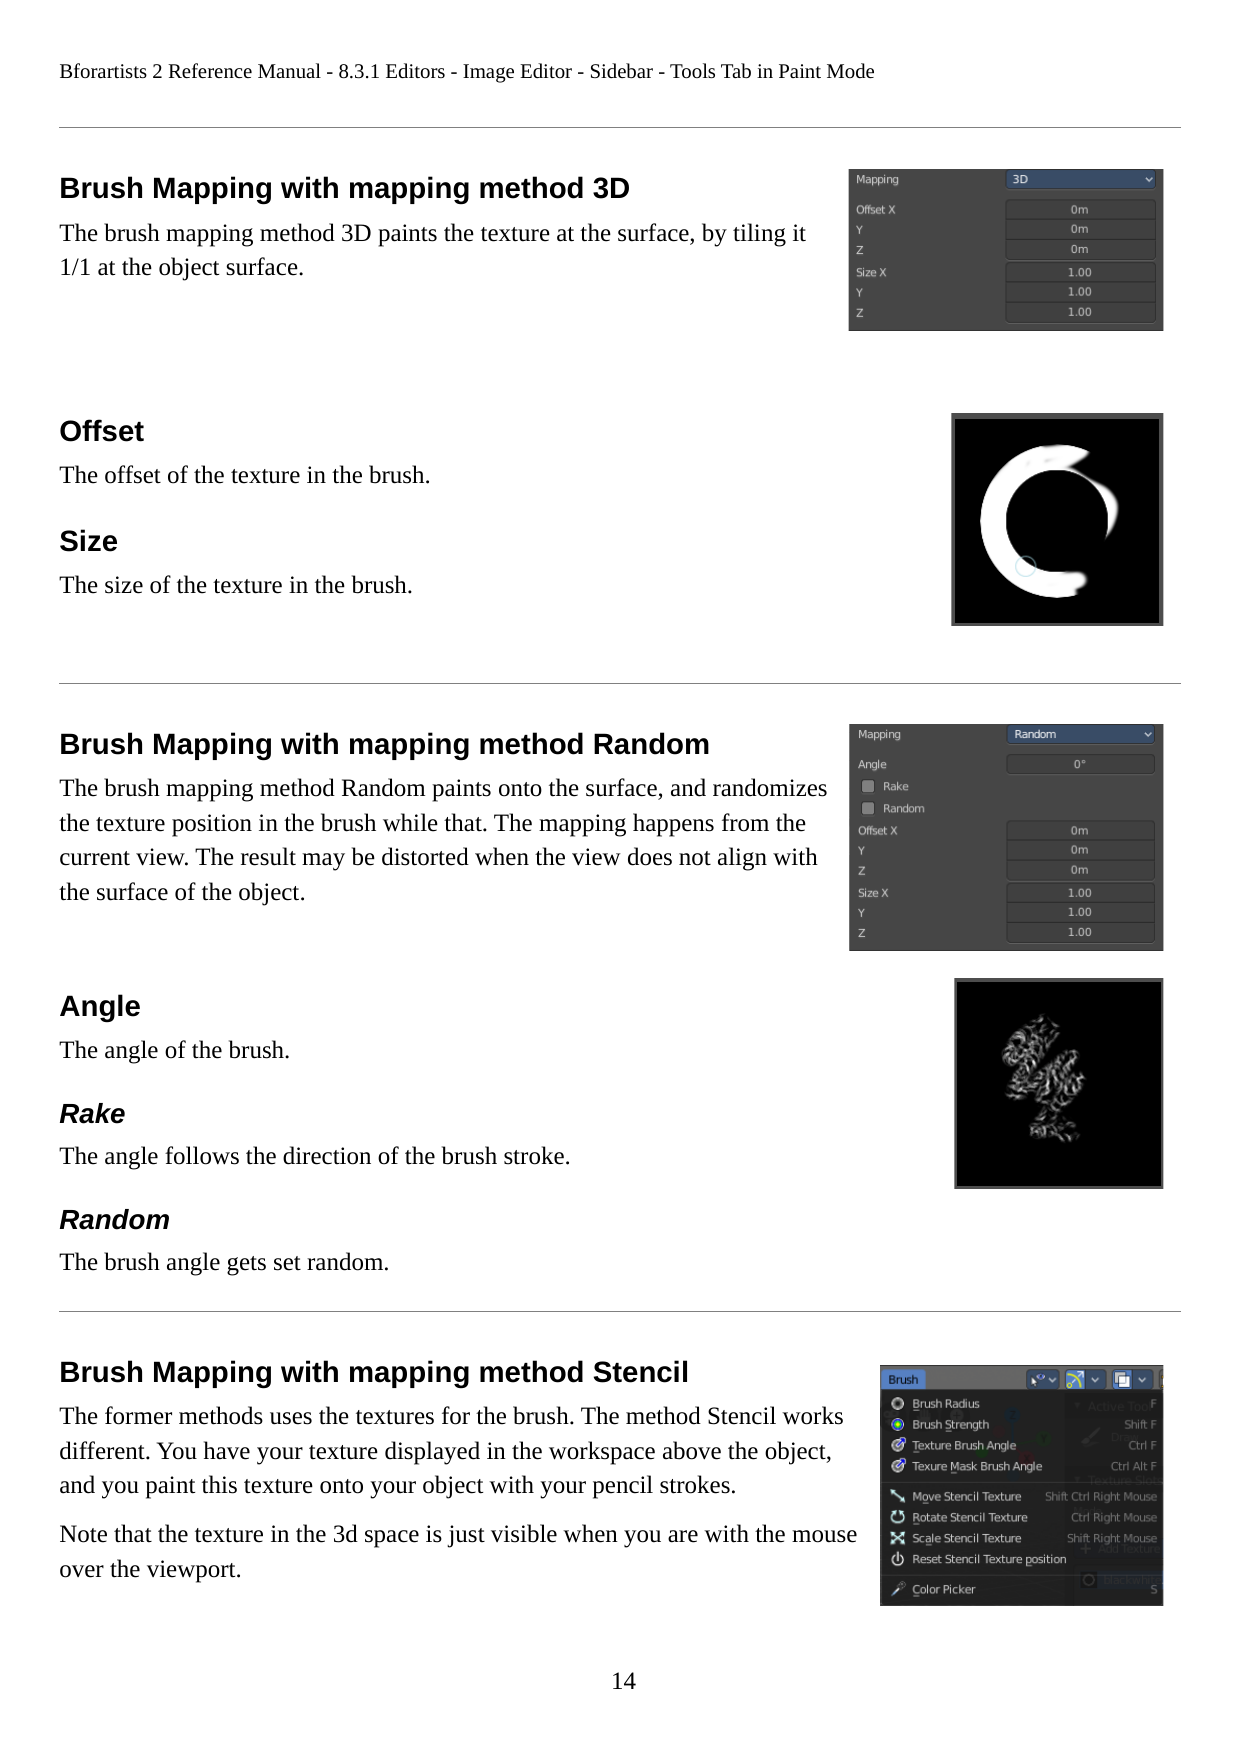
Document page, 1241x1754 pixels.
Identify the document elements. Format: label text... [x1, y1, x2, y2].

text The angle of the brush. [59, 1036, 954, 1064]
subtitle Offset [59, 414, 951, 448]
subtitle [1164, 989, 1181, 1023]
subtitle Brush Mapping with mapping method 3D [59, 171, 848, 205]
text The brush mapping method 3D paints the texture at the surface, by tiling it 1/1 at the object surface. [59, 218, 848, 281]
picture [954, 978, 1164, 1189]
subtitle Brush Mapping with mapping method Stencil [59, 1355, 1181, 1389]
text The brush mapping method Random paints onto the surface, and randomizes the texture position in the brush while that. The mapping happens from the current view. The result may be distorted when the view does not align with the surface of the object. [59, 773, 849, 905]
text The brush angle gets set random. [59, 1247, 1181, 1276]
text The offset of the texture in the brush. [59, 460, 951, 489]
subtitle [1164, 524, 1181, 557]
subtitle Size [59, 524, 951, 557]
picture [951, 413, 1164, 626]
text Note that the texture in the 3d space is just visible when you are with the mouse over the viewport. [59, 1519, 880, 1583]
text The former methods uses the textures for the brush. The method Stencil works different. You have your texture displayed in the workspace above the object, and you paint this texture onto your object with your pencil strokes. [59, 1401, 880, 1499]
subtitle Brush Mapping with mapping method Random [59, 727, 849, 761]
subtitle Rake [59, 1097, 954, 1129]
text The angle follows the direction of the brush stroke. [59, 1141, 954, 1170]
subtitle [1164, 1097, 1181, 1129]
picture [849, 724, 1164, 951]
picture [880, 1365, 1164, 1606]
text [1164, 1036, 1181, 1064]
subtitle [1164, 414, 1181, 448]
picture [848, 169, 1164, 331]
text The size of the texture in the brush. [59, 570, 951, 599]
subtitle Random [59, 1203, 1181, 1235]
subtitle Angle [59, 989, 954, 1023]
